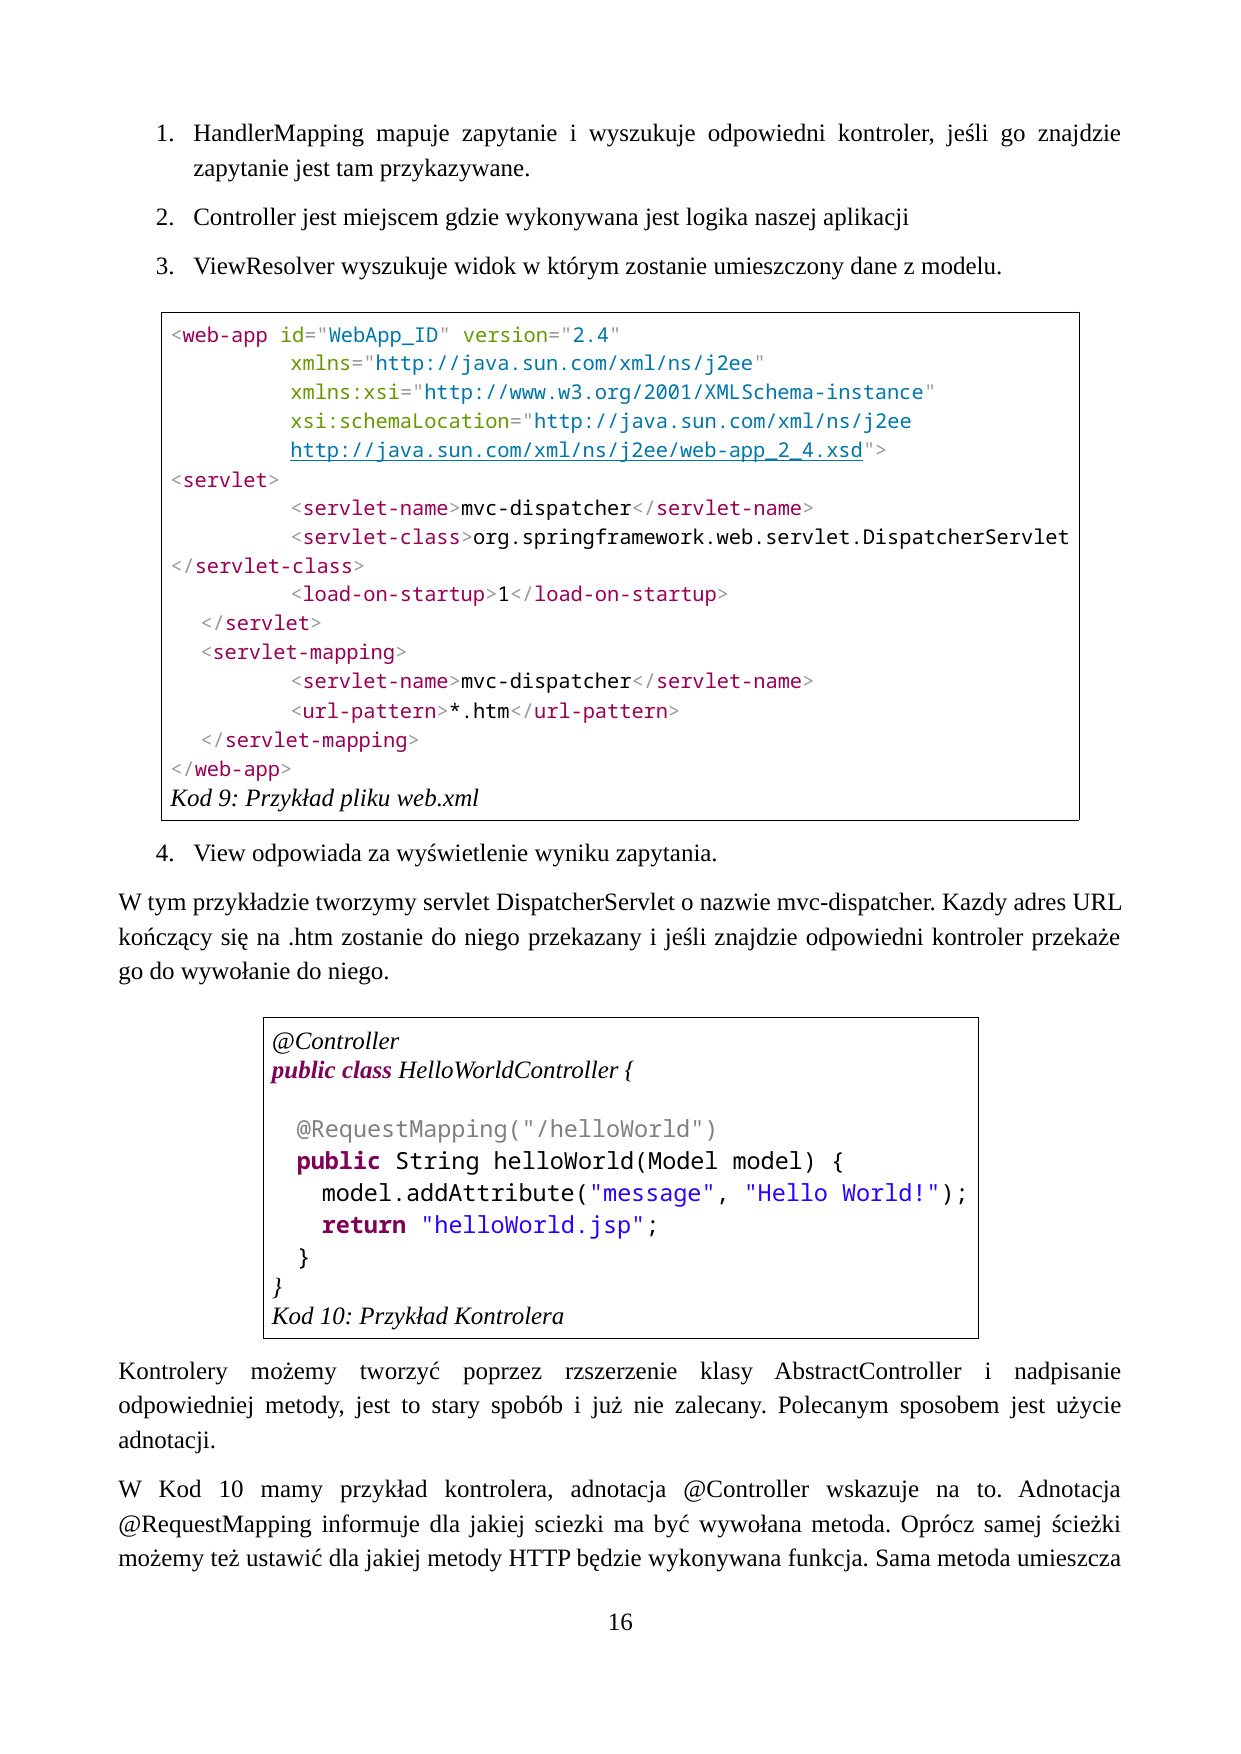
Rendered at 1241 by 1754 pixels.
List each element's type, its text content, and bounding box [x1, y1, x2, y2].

list ViewResolver wyszukuje widok w którym zostanie umieszczony dane z modelu. [156, 251, 1122, 279]
list <servlet-mapping> [170, 638, 1070, 667]
list xmlns:xsi="http://www.w3.org/2001/XMLSchema-instance" [170, 378, 1070, 407]
list <url-pattern>*.htm</url-pattern> [170, 696, 1070, 726]
text return "helloWorld.jsp"; [272, 1208, 969, 1240]
list HandlerMapping mapuje zapytanie i wyszukuje odpowiedni kontroler, jeśli go znajdzie zapytanie jest tam przykazywane. [156, 118, 1122, 181]
list Kod 9: Przykład pliku web.xml [170, 783, 1070, 811]
list </servlet-mapping> [170, 726, 1070, 755]
list xmlns="http://java.sun.com/xml/ns/j2ee" [170, 348, 1070, 378]
list </web-app> [170, 755, 1070, 783]
list <servlet-name>mvc-dispatcher</servlet-name> [170, 493, 1070, 522]
text W Kod 10 mamy przykład kontrolera, adnotacja @Controller wskazuje na to. Adnotacja @RequestMapping informuje dla jakiej sciezki ma być wywołana metoda. Oprócz samej ścieżki możemy też ustawić dla jakiej metody HTTP będzie wykonywana funkcja. Sama metoda umieszcza [118, 1474, 1122, 1572]
list <load-on-startup>1</load-on-startup> [170, 579, 1070, 609]
list </servlet-class> [170, 552, 1070, 579]
text } [272, 1240, 969, 1272]
list http://java.sun.com/xml/ns/j2ee/web-app_2_4.xsd"> [170, 436, 1070, 465]
text @Controller [272, 1026, 969, 1055]
list xsi:schemaLocation="http://java.sun.com/xml/ns/j2ee [170, 407, 1070, 436]
text Kod 10: Przykład Kontrolera [272, 1301, 969, 1329]
text W tym przykładzie tworzymy servlet DispatcherServlet o nazwie mvc-dispatcher. Kazdy adres URL kończący się na .htm zostanie do niego przekazany i jeśli znajdzie odpowiedni kontroler przekaże go do wywołanie do niego. [118, 887, 1122, 985]
text model.addAttribute("message", "Hello World!"); [272, 1176, 969, 1208]
list </servlet> [170, 609, 1070, 638]
text public class HelloWorldController { [272, 1055, 969, 1083]
text public String helloWorld(Model model) { [272, 1144, 969, 1176]
text } [272, 1272, 969, 1301]
list <servlet> [170, 465, 1070, 493]
list Controller jest miejscem gdzie wykonywana jest logika naszej aplikacji [156, 202, 1122, 230]
list <servlet-class>org.springframework.web.servlet.DispatcherServlet [170, 522, 1070, 552]
list <web-app id="WebApp_ID" version="2.4" [170, 321, 1070, 348]
text Kontrolery możemy tworzyć poprzez rzszerzenie klasy AbstractController i nadpisanie odpowiedniej metody, jest to stary spobób i już nie zalecany. Polecanym sposobem jest użycie adnotacji. [118, 1005, 1122, 1454]
text @RequestMapping("/helloWorld") [272, 1112, 969, 1144]
list <servlet-name>mvc-dispatcher</servlet-name> [170, 667, 1070, 696]
list View odpowiada za wyświetlenie wyniku zapytania. [156, 300, 1122, 867]
